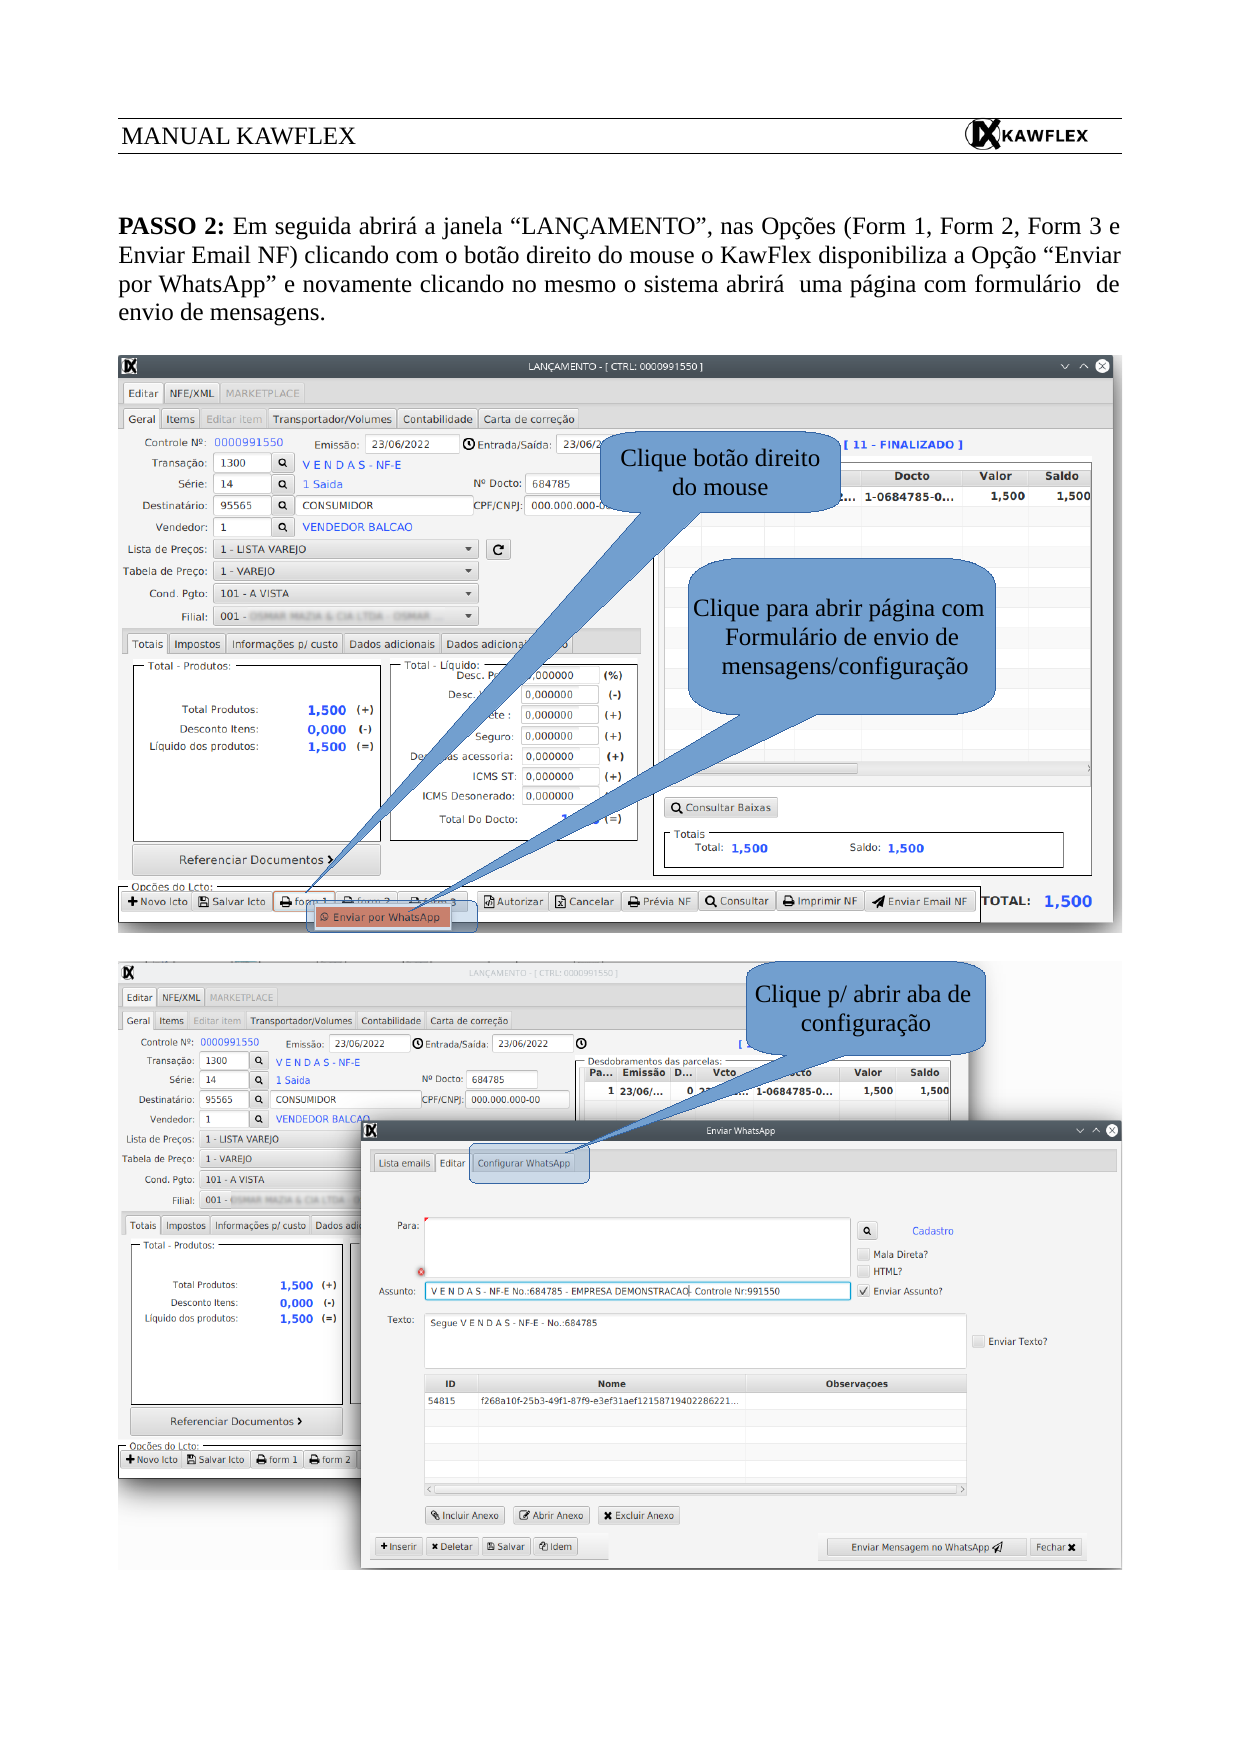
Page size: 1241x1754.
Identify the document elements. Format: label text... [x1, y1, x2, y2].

picture [957, 106, 1116, 176]
text PASSO 2: Em seguida abrirá a janela “LANÇAMENTO”, nas Opções (Form 1, Form 2, Form 3 e Enviar Email NF) clicando com o botão direito do mouse o KawFlex disponibiliza a Opção “Enviar por WhatsApp” e novamente clicando no mesmo o sistema abrirá uma página com formulário de envio de mensagens. [118, 211, 1122, 326]
picture [118, 355, 1123, 933]
picture [118, 961, 1123, 1570]
